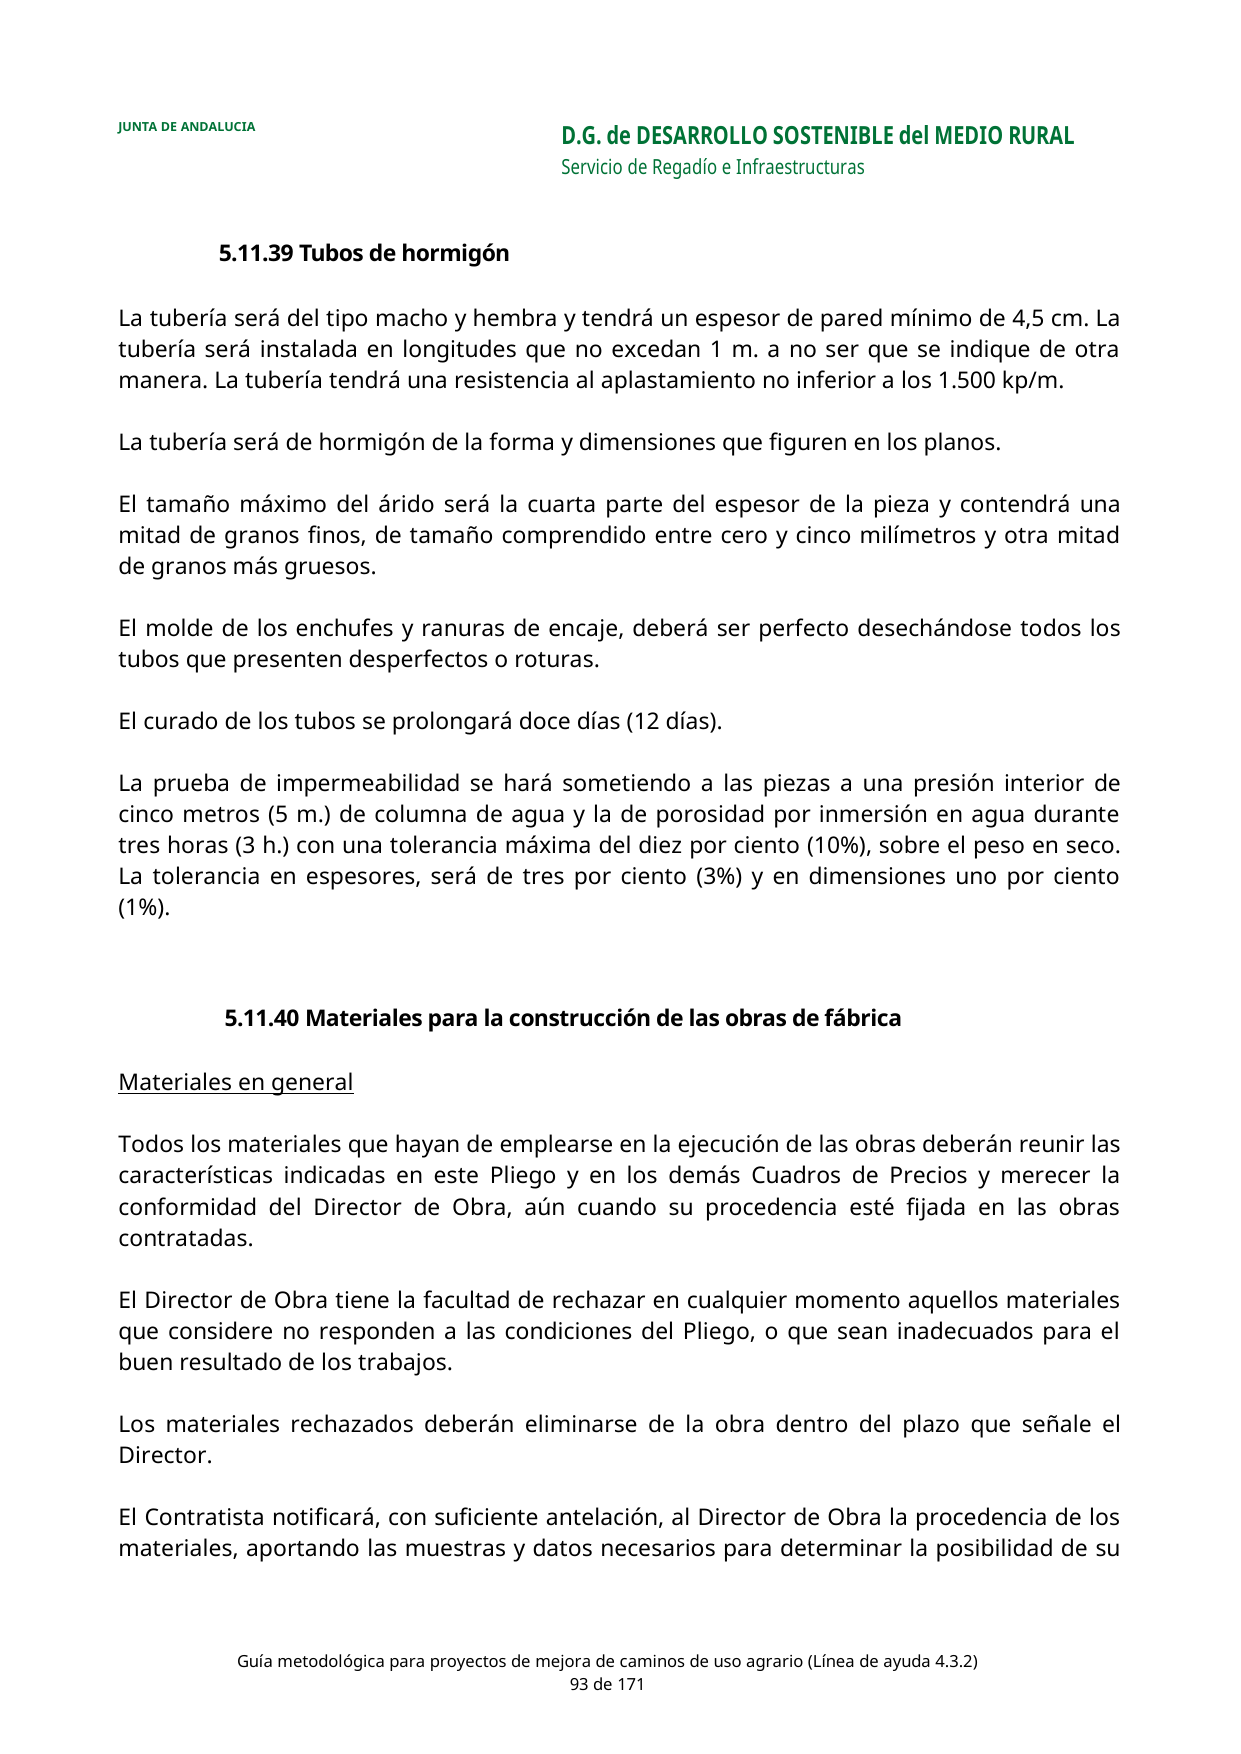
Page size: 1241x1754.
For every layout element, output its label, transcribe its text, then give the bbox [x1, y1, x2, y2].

text Todos los materiales que hayan de emplearse en la ejecución de las obras deberán reunir las características indicadas en este Pliego y en los demás Cuadros de Precios y merecer la conformidad del Director de Obra, aún cuando su procedencia esté fijada en las obras contratadas. [118, 1128, 1122, 1253]
text La tubería será del tipo macho y hembra y tendrá un espesor de pared mínimo de 4,5 cm. La tubería será instalada en longitudes que no excedan 1 m. a no ser que se indique de otra manera. La tubería tendrá una resistencia al aplastamiento no inferior a los 1.500 kp/m. [118, 301, 1122, 394]
text El Director de Obra tiene la facultad de rechazar en cualquier momento aquellos materiales que considere no responden a las condiciones del Pliego, o que sean inadecuados para el buen resultado de los trabajos. [118, 1284, 1122, 1377]
subtitle 5.11.39 Tubos de hormigón [183, 237, 1122, 268]
text El curado de los tubos se prolongará doce días (12 días). [118, 705, 1122, 736]
text La tubería será de hormigón de la forma y dimensiones que figuren en los planos. [118, 426, 1122, 457]
text La prueba de impermeabilidad se hará sometiendo a las piezas a una presión interior de cinco metros (5 m.) de columna de agua y la de porosidad por inmersión en agua durante tres horas (3 h.) con una tolerancia máxima del diez por ciento (10%), sobre el peso en seco. La tolerancia en espesores, será de tres por ciento (3%) y en dimensiones uno por ciento (1%). [118, 767, 1122, 922]
subtitle 5.11.40 Materiales para la construcción de las obras de fábrica [189, 1002, 1122, 1033]
text El molde de los enchufes y ranuras de encaje, deberá ser perfecto desechándose todos los tubos que presenten desperfectos o roturas. [118, 612, 1122, 674]
text El Contratista notificará, con suficiente antelación, al Director de Obra la procedencia de los materiales, aportando las muestras y datos necesarios para determinar la posibilidad de su [118, 1501, 1122, 1563]
text El tamaño máximo del árido será la cuarta parte del espesor de la pieza y contendrá una mitad de granos finos, de tamaño comprendido entre cero y cinco milímetros y otra mitad de granos más gruesos. [118, 488, 1122, 581]
text Materiales en general [118, 1066, 1122, 1097]
text Los materiales rechazados deberán eliminarse de la obra dentro del plazo que señale el Director. [118, 1408, 1122, 1470]
